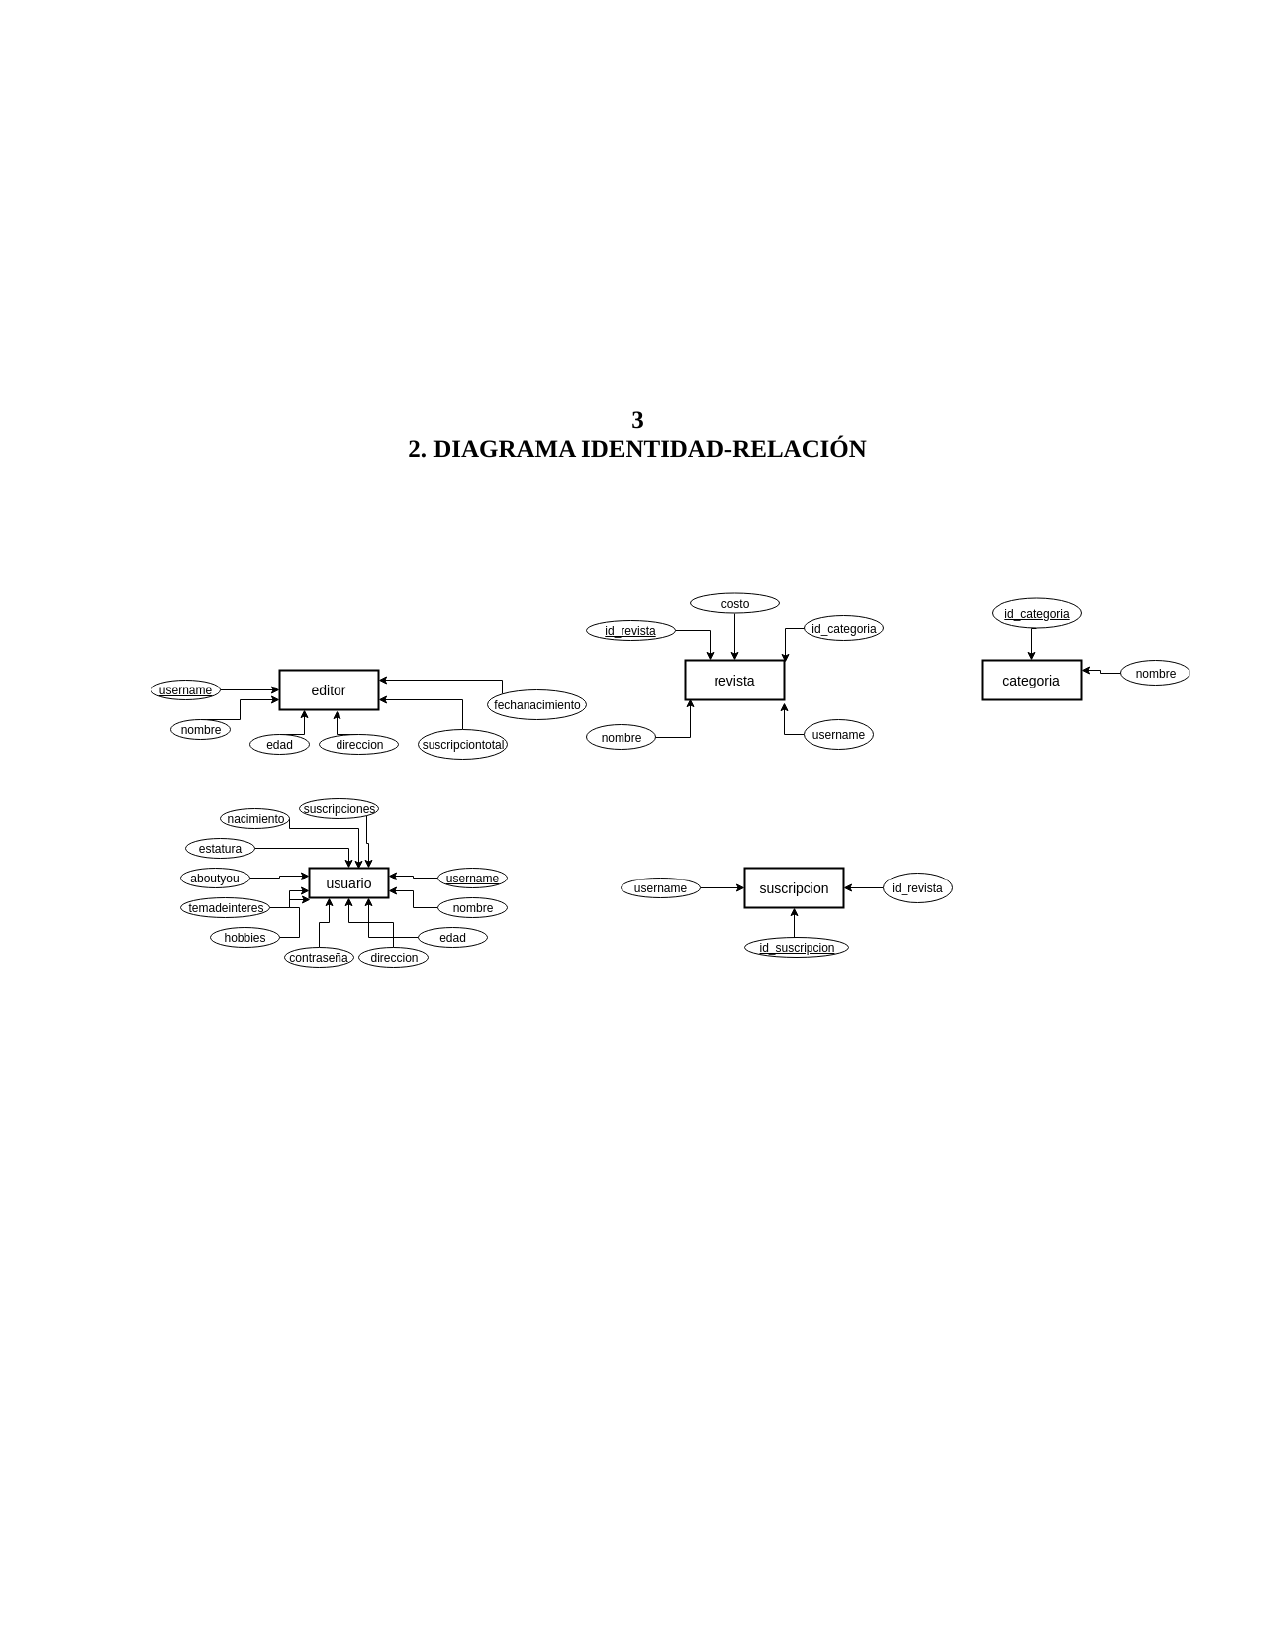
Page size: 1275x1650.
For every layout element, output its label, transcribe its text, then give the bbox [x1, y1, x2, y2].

text 2. DIAGRAMA IDENTIDAD-RELACIÓN [118, 434, 1157, 463]
text 3 [118, 406, 1157, 434]
picture [151, 592, 1190, 975]
